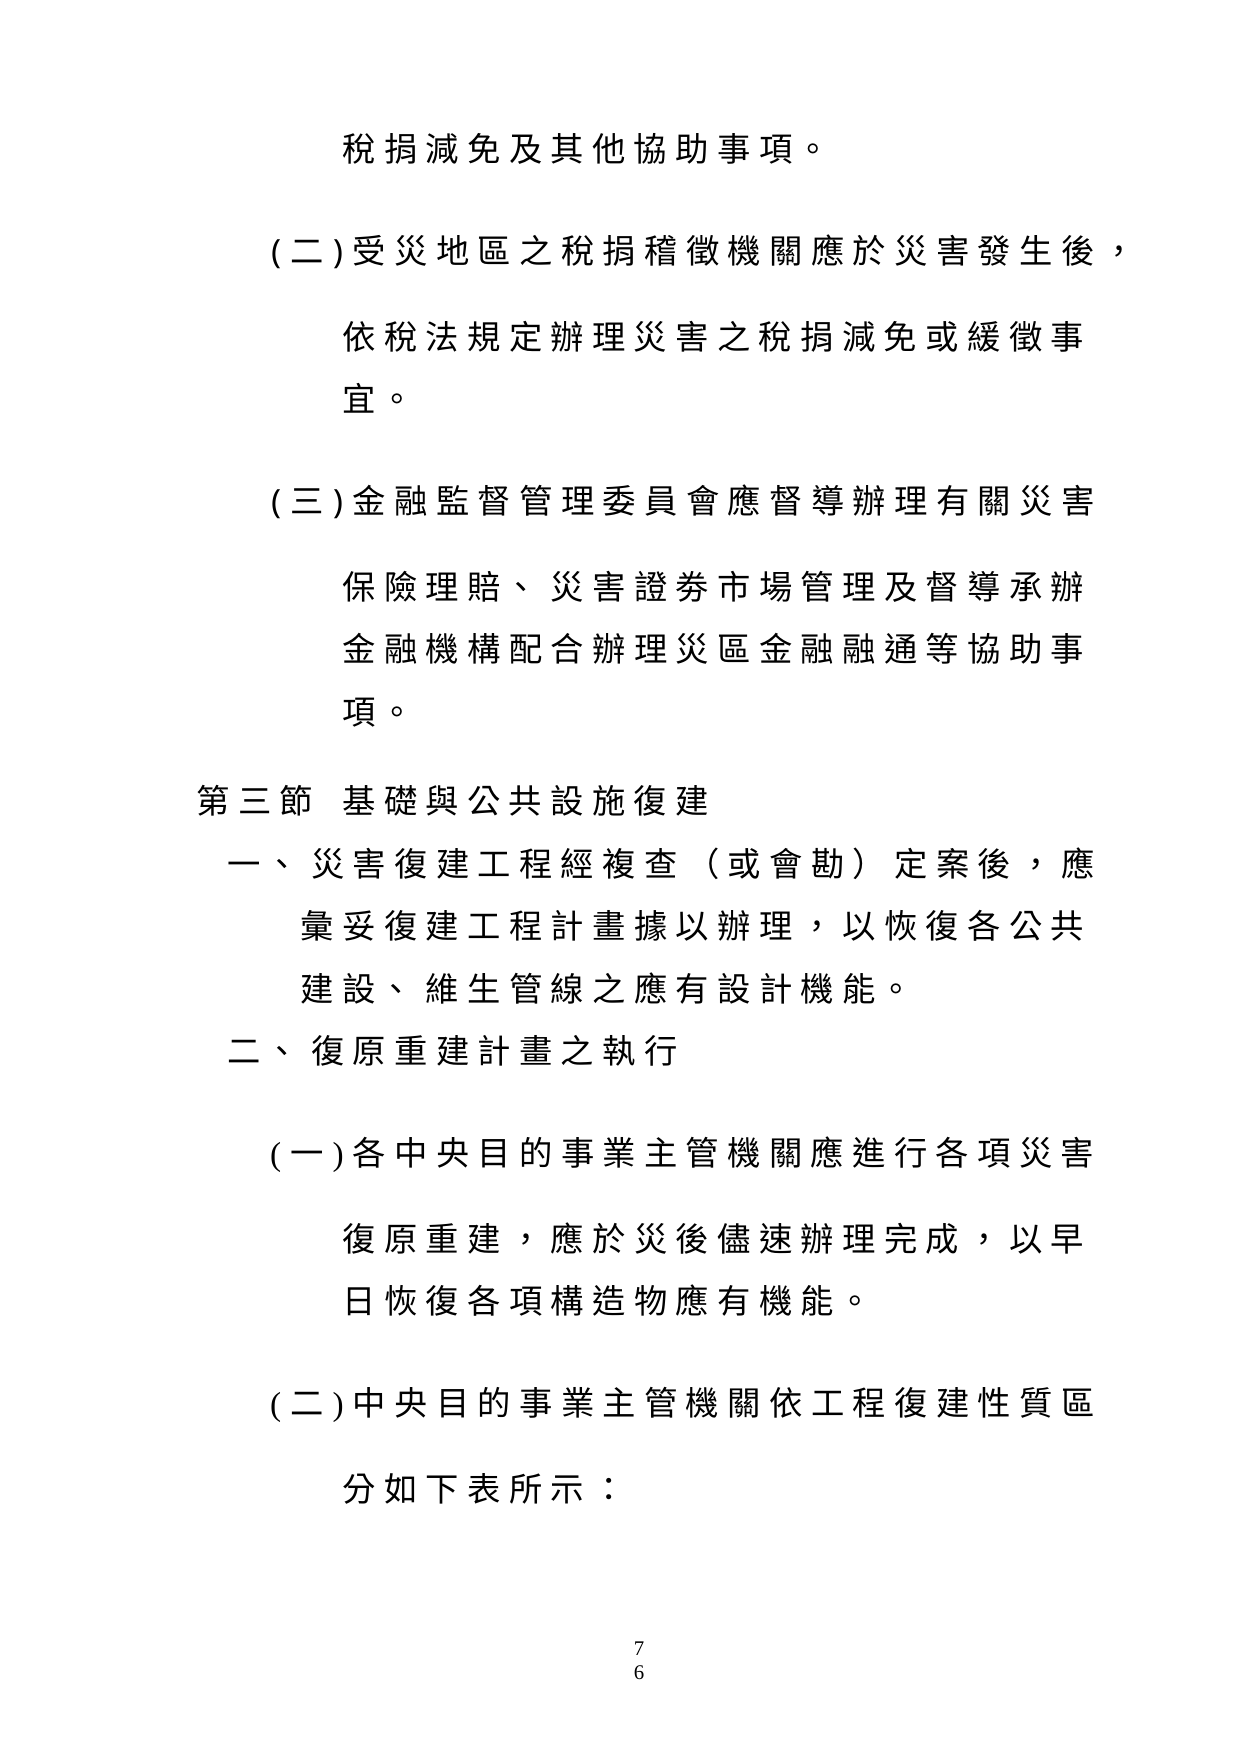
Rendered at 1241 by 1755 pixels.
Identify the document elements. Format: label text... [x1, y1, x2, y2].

text (一)各中央目的事業主管機關應進行各項災害復原重建，應於災後儘速辦理完成，以早日恢復各項構造物應有機能。 [257, 1070, 1119, 1320]
text 二、復原重建計畫之執行 [221, 1007, 1119, 1070]
text (二)受災地區之稅捐稽徵機關應於災害發生後，依稅法規定辦理災害之稅捐減免或緩徵事宜。 [257, 168, 1119, 418]
text (二)中央目的事業主管機關依工程復建性質區分如下表所示： [257, 1320, 1119, 1507]
text (三)金融監督管理委員會應督導辦理有關災害保險理賠、災害證劵市場管理及督導承辦金融機構配合辦理災區金融融通等協助事項。 [257, 418, 1119, 731]
text 稅捐減免及其他協助事項。 [257, 106, 1119, 168]
subtitle 第三節 基礎與公共設施復建 [186, 757, 1119, 820]
text 一、災害復建工程經複查（或會勘）定案後，應彙妥復建工程計畫據以辦理，以恢復各公共建設、維生管線之應有設計機能。 [221, 820, 1119, 1007]
